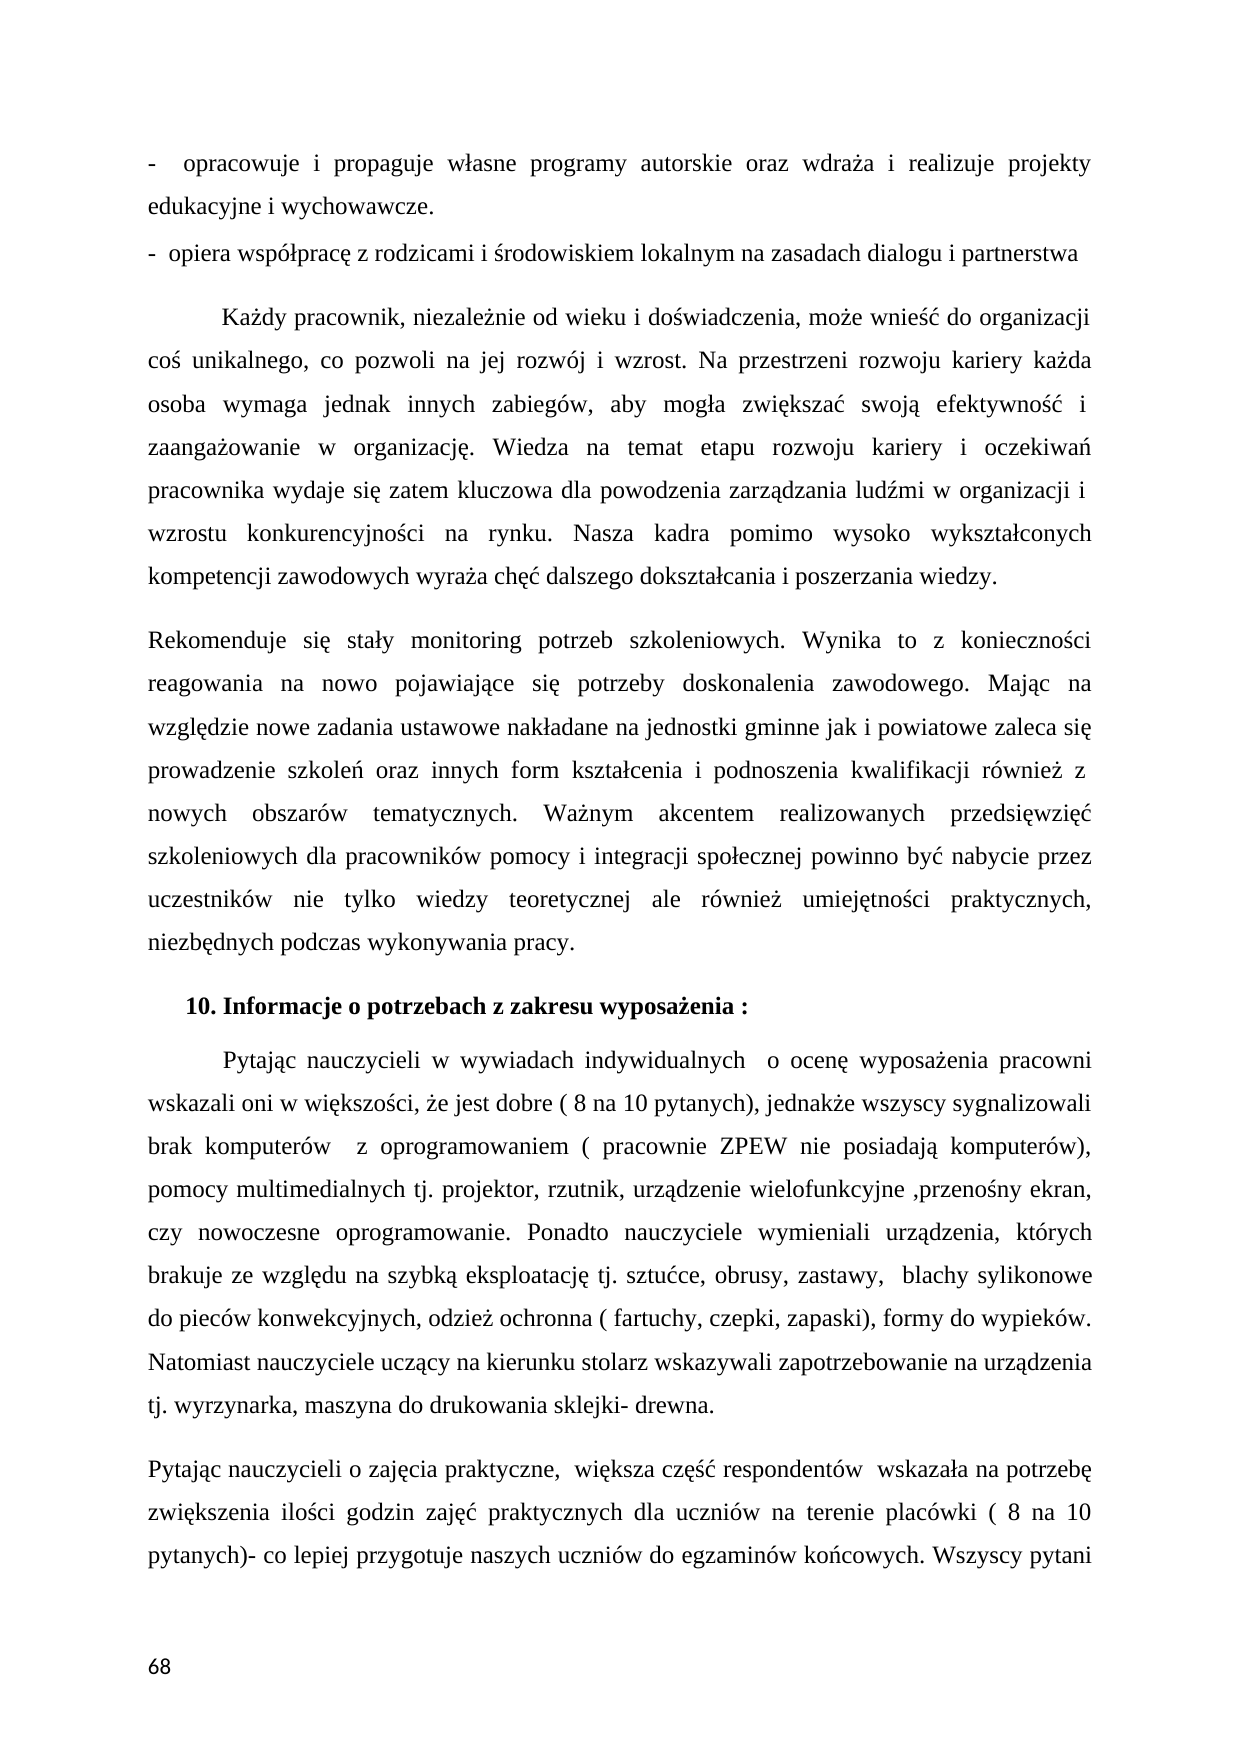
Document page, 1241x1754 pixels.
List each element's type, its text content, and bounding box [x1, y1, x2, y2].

text Każdy pracownik, niezależnie od wieku i doświadczenia, może wnieść do organizacji coś unikalnego, co pozwoli na jej rozwój i wzrost. Na przestrzeni rozwoju kariery każda osoba wymaga jednak innych zabiegów, aby mogła zwiększać swoją efektywność i zaangażowanie w organizację. Wiedza na temat etapu rozwoju kariery i oczekiwań pracownika wydaje się zatem kluczowa dla powodzenia zarządzania ludźmi w organizacji i wzrostu konkurencyjności na rynku. Nasza kadra pomimo wysoko wykształconych kompetencji zawodowych wyraża chęć dalszego dokształcania i poszerzania wiedzy. [148, 302, 1093, 590]
text - opiera współpracę z rodzicami i środowiskiem lokalnym na zasadach dialogu i partnerstwa [148, 238, 1093, 267]
text Pytając nauczycieli w wywiadach indywidualnych o ocenę wyposażenia pracowni wskazali oni w większości, że jest dobre ( 8 na 10 pytanych), jednakże wszyscy sygnalizowali brak komputerów z oprogramowaniem ( pracownie ZPEW nie posiadają komputerów), pomocy multimedialnych tj. projektor, rzutnik, urządzenie wielofunkcyjne ,przenośny ekran, czy nowoczesne oprogramowanie. Ponadto nauczyciele wymieniali urządzenia, których brakuje ze względu na szybką eksploatację tj. sztućce, obrusy, zastawy, blachy sylikonowe do pieców konwekcyjnych, odzież ochronna ( fartuchy, czepki, zapaski), formy do wypieków. Natomiast nauczyciele uczący na kierunku stolarz wskazywali zapotrzebowanie na urządzenia tj. wyrzynarka, maszyna do drukowania sklejki- drewna. [148, 1045, 1093, 1418]
text Rekomenduje się stały monitoring potrzeb szkoleniowych. Wynika to z konieczności reagowania na nowo pojawiające się potrzeby doskonalenia zawodowego. Mając na względzie nowe zadania ustawowe nakładane na jednostki gminne jak i powiatowe zaleca się prowadzenie szkoleń oraz innych form kształcenia i podnoszenia kwalifikacji również z nowych obszarów tematycznych. Ważnym akcentem realizowanych przedsięwzięć szkoleniowych dla pracowników pomocy i integracji społecznej powinno być nabycie przez uczestników nie tylko wiedzy teoretycznej ale również umiejętności praktycznych, niezbędnych podczas wykonywania pracy. [148, 625, 1093, 956]
text - opracowuje i propaguje własne programy autorskie oraz wdraża i realizuje projekty edukacyjne i wychowawcze. [148, 148, 1093, 219]
list Informacje o potrzebach z zakresu wyposażenia : [185, 991, 1093, 1020]
text Pytając nauczycieli o zajęcia praktyczne, większa część respondentów wskazała na potrzebę zwiększenia ilości godzin zajęć praktycznych dla uczniów na terenie placówki ( 8 na 10 pytanych)- co lepiej przygotuje naszych uczniów do egzaminów końcowych. Wszyscy pytani [148, 1454, 1093, 1569]
